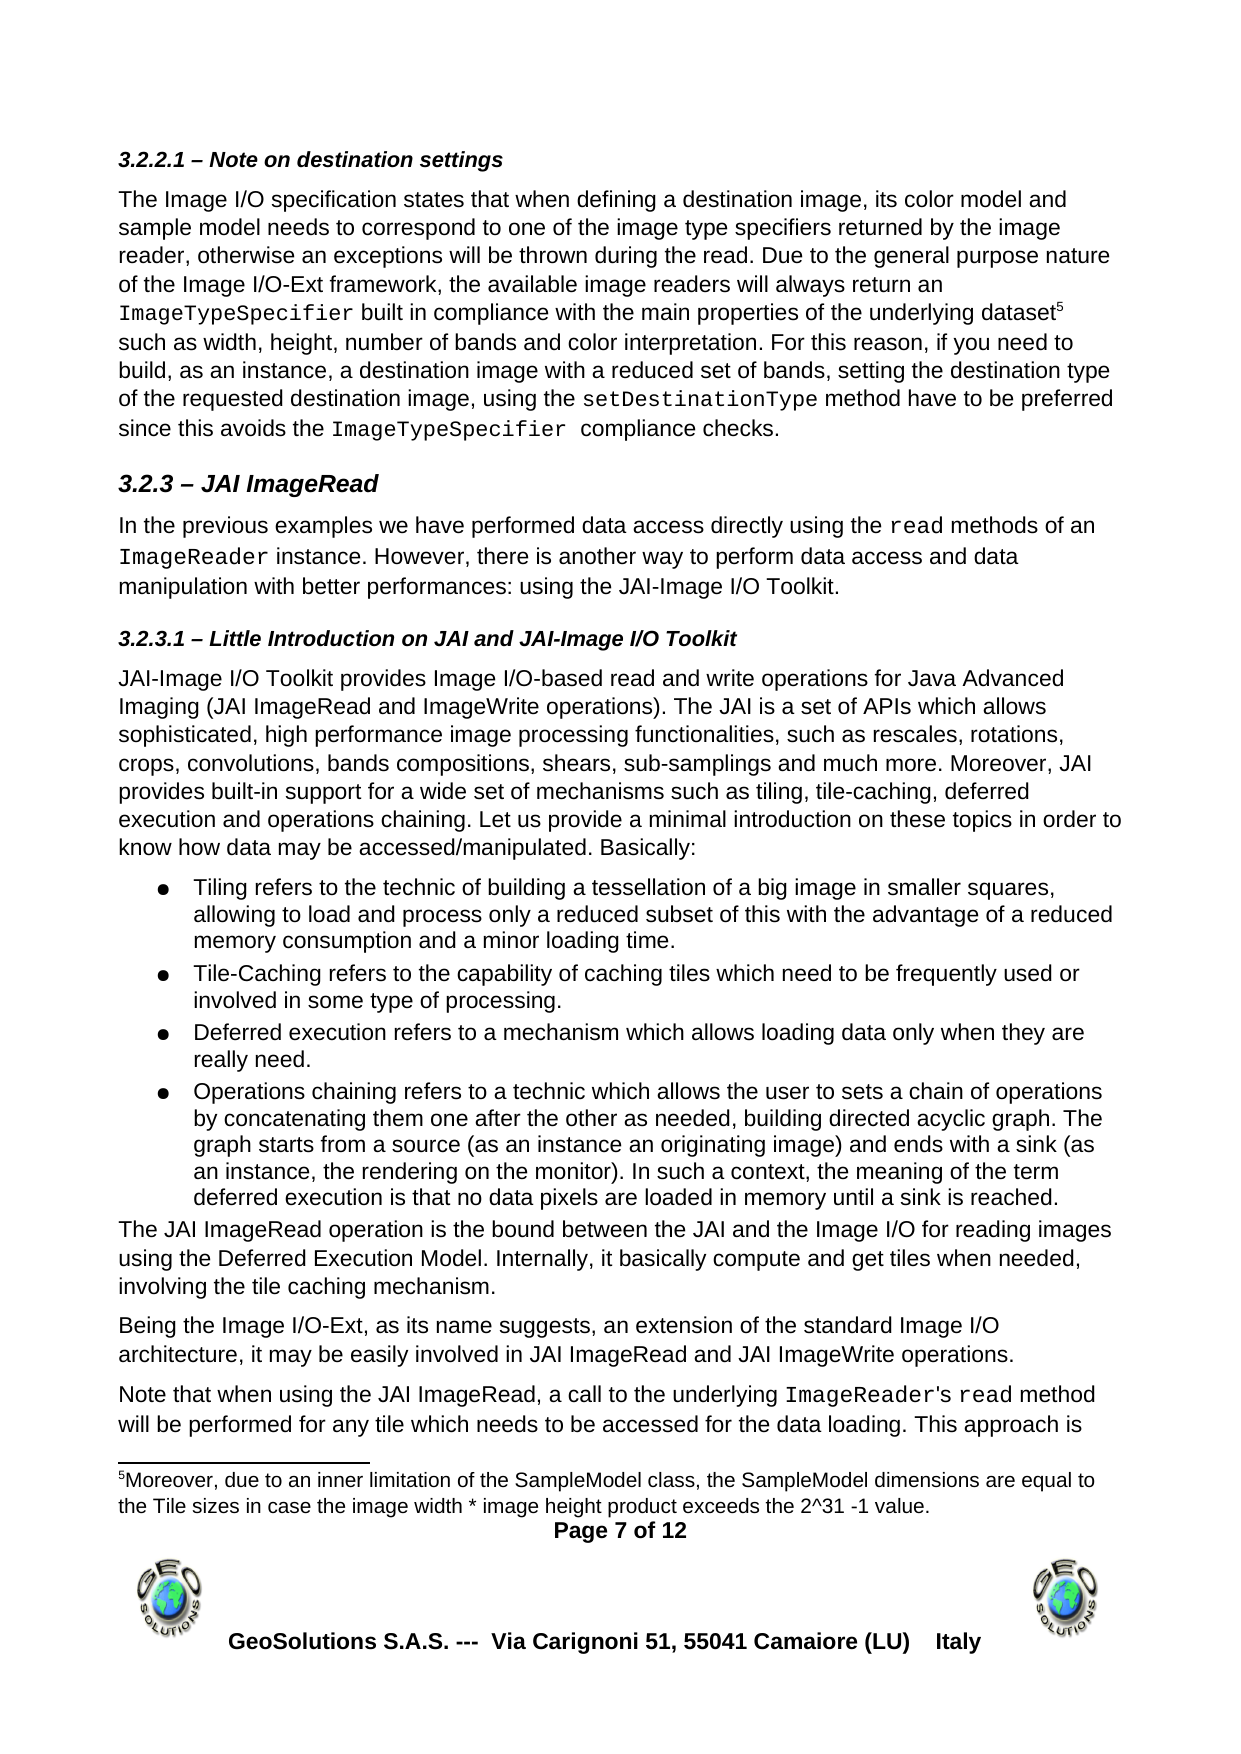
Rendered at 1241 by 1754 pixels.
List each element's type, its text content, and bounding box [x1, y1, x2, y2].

text JAI-Image I/O Toolkit provides Image I/O-based read and write operations for Java Advanced Imaging (JAI ImageRead and ImageWrite operations). The JAI is a set of APIs which allows sophisticated, high performance image processing functionalities, such as rescales, rotations, crops, convolutions, bands compositions, shears, sub-samplings and much more. Moreover, JAI provides built-in support for a wide set of mechanisms such as tiling, tile-caching, deferred execution and operations chaining. Let us provide a minimal introduction on these topics in order to know how data may be accessed/manipulated. Basically: [118, 666, 1122, 860]
list Deferred execution refers to a mechanism which allows loading data only when they are really need. [156, 1019, 1122, 1072]
text In the previous examples we have performed data access directly using the read methods of an ImageReader instance. However, there is another way to perform data access and data manipulation with better performances: using the JAI-Image I/O Toolkit. [118, 513, 1122, 599]
text Note that when using the JAI ImageRead, a call to the underlying ImageReader's read method will be performed for any tile which needs to be accessed for the data loading. This approach is [118, 1381, 1122, 1437]
picture [134, 1552, 205, 1641]
list Operations chaining refers to a technic which allows the user to sets a chain of operations by concatenating them one after the other as needed, building directed acyclic graph. The graph starts from a source (as an instance an originating image) and ends with a sink (as an instance, the rendering on the monitor). In such a context, the meaning of the term deferred execution is that no data pixels are loaded in memory until a sink is reached. [156, 1078, 1122, 1211]
subtitle 3.2.2.1 – Note on destination settings [118, 148, 1122, 172]
subtitle 3.2.3 – JAI ImageRead [118, 470, 1122, 498]
list Tiling refers to the technic of building a tessellation of a big image in smaller squares, allowing to load and process only a reduced subset of this with the advantage of a reduced memory consumption and a minor loading time. [156, 874, 1122, 954]
text Moreover, due to an inner limitation of the SampleModel class, the SampleModel dimensions are equal to the Tile sizes in case the image width * image height product exceeds the 2^31 -1 value. [118, 1469, 1122, 1518]
text The Image I/O specification states that when defining a destination image, its color model and sample model needs to correspond to one of the image type specifiers returned by the image reader, otherwise an exceptions will be thrown during the read. Due to the general purpose nature of the Image I/O-Ext framework, the available image readers will always return an ImageTypeSpecifier built in compliance with the main properties of the underlying dataset such as width, height, number of bands and color interpretation. For this reason, if you need to build, as an instance, a destination image with a reduced set of bands, setting the destination type of the requested destination image, using the setDestinationType method have to be preferred since this avoids the ImageTypeSpecifier compliance checks. [118, 187, 1122, 443]
text Being the Image I/O-Ext, as its name suggests, an extension of the standard Image I/O architecture, it may be easily involved in JAI ImageRead and JAI ImageWrite operations. [118, 1313, 1122, 1367]
text The JAI ImageRead operation is the bound between the JAI and the Image I/O for reading images using the Deferred Execution Model. Internally, it basically compute and get tiles when needed, involving the tile caching mechanism. [118, 1217, 1122, 1299]
subtitle 3.2.3.1 – Little Introduction on JAI and JAI-Image I/O Toolkit [118, 627, 1122, 651]
list Tile-Caching refers to the capability of caching tiles which need to be frequently used or involved in some type of processing. [156, 960, 1122, 1013]
picture [1030, 1552, 1101, 1641]
